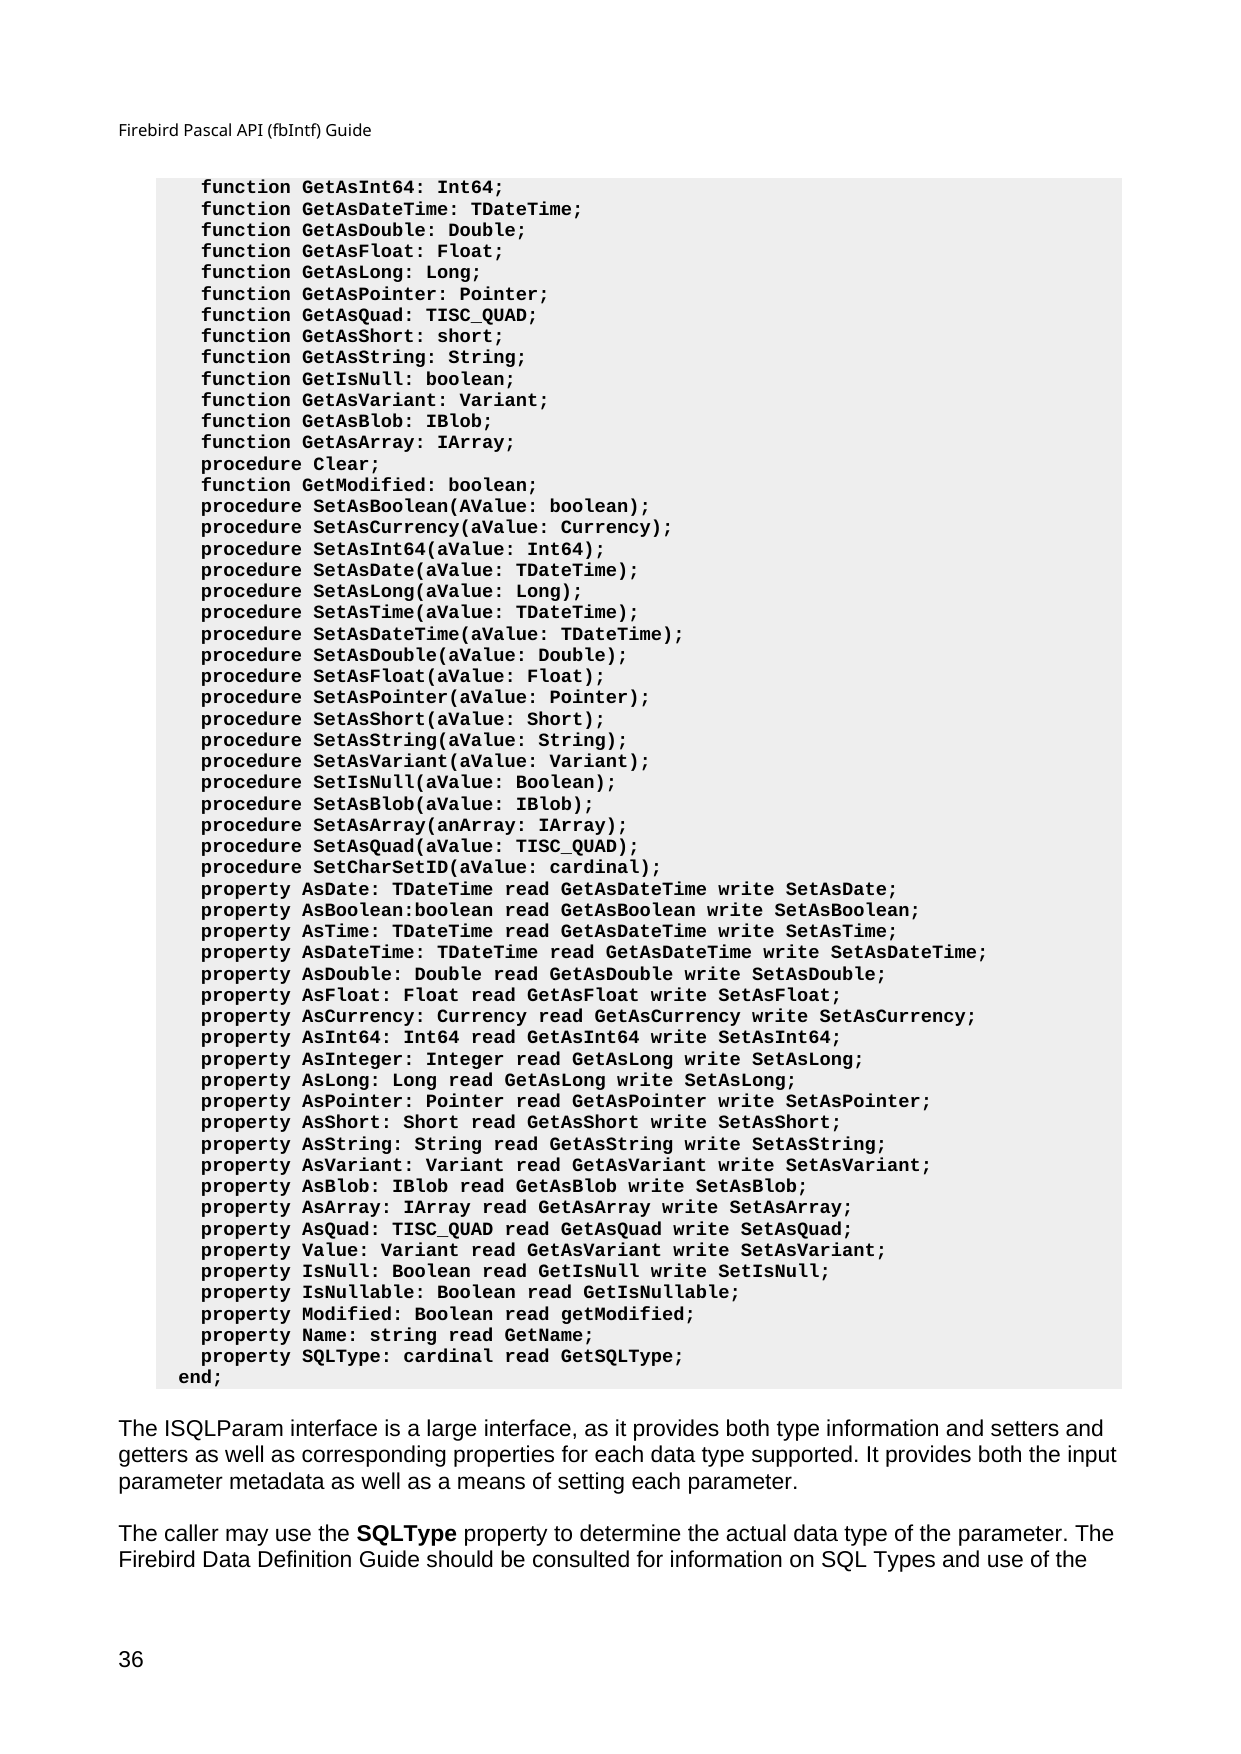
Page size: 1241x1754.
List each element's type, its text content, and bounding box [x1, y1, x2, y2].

text function GetAsInt64: Int64; [156, 178, 1122, 199]
text function GetAsArray: IArray; [156, 433, 1122, 454]
text property AsVariant: Variant read GetAsVariant write SetAsVariant; [156, 1156, 1122, 1177]
text procedure SetAsInt64(aValue: Int64); [156, 539, 1122, 561]
text function GetAsLong: Long; [156, 263, 1122, 284]
text function GetAsPointer: Pointer; [156, 284, 1122, 306]
text function GetAsDouble: Double; [156, 221, 1122, 242]
text end; [156, 1368, 1122, 1389]
text procedure SetAsArray(anArray: IArray); [156, 816, 1122, 837]
text procedure SetIsNull(aValue: Boolean); [156, 773, 1122, 794]
text property AsInteger: Integer read GetAsLong write SetAsLong; [156, 1049, 1122, 1071]
text property AsInt64: Int64 read GetAsInt64 write SetAsInt64; [156, 1028, 1122, 1049]
text property SQLType: cardinal read GetSQLType; [156, 1347, 1122, 1368]
text property AsQuad: TISC_QUAD read GetAsQuad write SetAsQuad; [156, 1219, 1122, 1241]
text procedure SetAsShort(aValue: Short); [156, 709, 1122, 731]
text function GetAsDateTime: TDateTime; [156, 199, 1122, 221]
text function GetAsQuad: TISC_QUAD; [156, 306, 1122, 327]
text procedure SetAsFloat(aValue: Float); [156, 667, 1122, 688]
text property AsShort: Short read GetAsShort write SetAsShort; [156, 1113, 1122, 1134]
text procedure SetAsBoolean(AValue: boolean); [156, 497, 1122, 518]
text procedure SetAsDouble(aValue: Double); [156, 646, 1122, 667]
text property AsDateTime: TDateTime read GetAsDateTime write SetAsDateTime; [156, 943, 1122, 964]
text procedure SetAsCurrency(aValue: Currency); [156, 518, 1122, 539]
text property AsArray: IArray read GetAsArray write SetAsArray; [156, 1198, 1122, 1219]
text function GetAsBlob: IBlob; [156, 412, 1122, 433]
text property Value: Variant read GetAsVariant write SetAsVariant; [156, 1241, 1122, 1262]
text property AsPointer: Pointer read GetAsPointer write SetAsPointer; [156, 1092, 1122, 1113]
text procedure SetAsLong(aValue: Long); [156, 582, 1122, 603]
text function GetAsVariant: Variant; [156, 391, 1122, 412]
text function GetIsNull: boolean; [156, 369, 1122, 391]
text procedure SetAsPointer(aValue: Pointer); [156, 688, 1122, 709]
text property AsFloat: Float read GetAsFloat write SetAsFloat; [156, 986, 1122, 1007]
text property IsNull: Boolean read GetIsNull write SetIsNull; [156, 1262, 1122, 1283]
text The caller may use the SQLType property to determine the actual data type of the parameter. The Firebird Data Definition Guide should be consulted for information on SQL Types and use of the [118, 1519, 1122, 1572]
text property IsNullable: Boolean read GetIsNullable; [156, 1283, 1122, 1304]
text property AsCurrency: Currency read GetAsCurrency write SetAsCurrency; [156, 1007, 1122, 1028]
text property AsBoolean:boolean read GetAsBoolean write SetAsBoolean; [156, 901, 1122, 922]
text property AsTime: TDateTime read GetAsDateTime write SetAsTime; [156, 922, 1122, 943]
text property Name: string read GetName; [156, 1326, 1122, 1347]
text procedure SetAsVariant(aValue: Variant); [156, 752, 1122, 773]
text property AsBlob: IBlob read GetAsBlob write SetAsBlob; [156, 1177, 1122, 1198]
text procedure SetAsDate(aValue: TDateTime); [156, 561, 1122, 582]
text procedure SetAsBlob(aValue: IBlob); [156, 794, 1122, 816]
text function GetAsShort: short; [156, 327, 1122, 348]
text property AsDate: TDateTime read GetAsDateTime write SetAsDate; [156, 879, 1122, 901]
text function GetAsString: String; [156, 348, 1122, 369]
text property Modified: Boolean read getModified; [156, 1304, 1122, 1326]
text function GetAsFloat: Float; [156, 242, 1122, 263]
text procedure Clear; [156, 454, 1122, 476]
text procedure SetAsTime(aValue: TDateTime); [156, 603, 1122, 624]
text The ISQLParam interface is a large interface, as it provides both type information and setters and getters as well as corresponding properties for each data type supported. It provides both the input parameter metadata as well as a means of setting each parameter. [118, 1415, 1122, 1494]
text property AsDouble: Double read GetAsDouble write SetAsDouble; [156, 964, 1122, 986]
text procedure SetAsQuad(aValue: TISC_QUAD); [156, 837, 1122, 858]
text procedure SetAsDateTime(aValue: TDateTime); [156, 624, 1122, 646]
text procedure SetAsString(aValue: String); [156, 731, 1122, 752]
text procedure SetCharSetID(aValue: cardinal); [156, 858, 1122, 879]
text function GetModified: boolean; [156, 476, 1122, 497]
text property AsLong: Long read GetAsLong write SetAsLong; [156, 1071, 1122, 1092]
text property AsString: String read GetAsString write SetAsString; [156, 1134, 1122, 1156]
